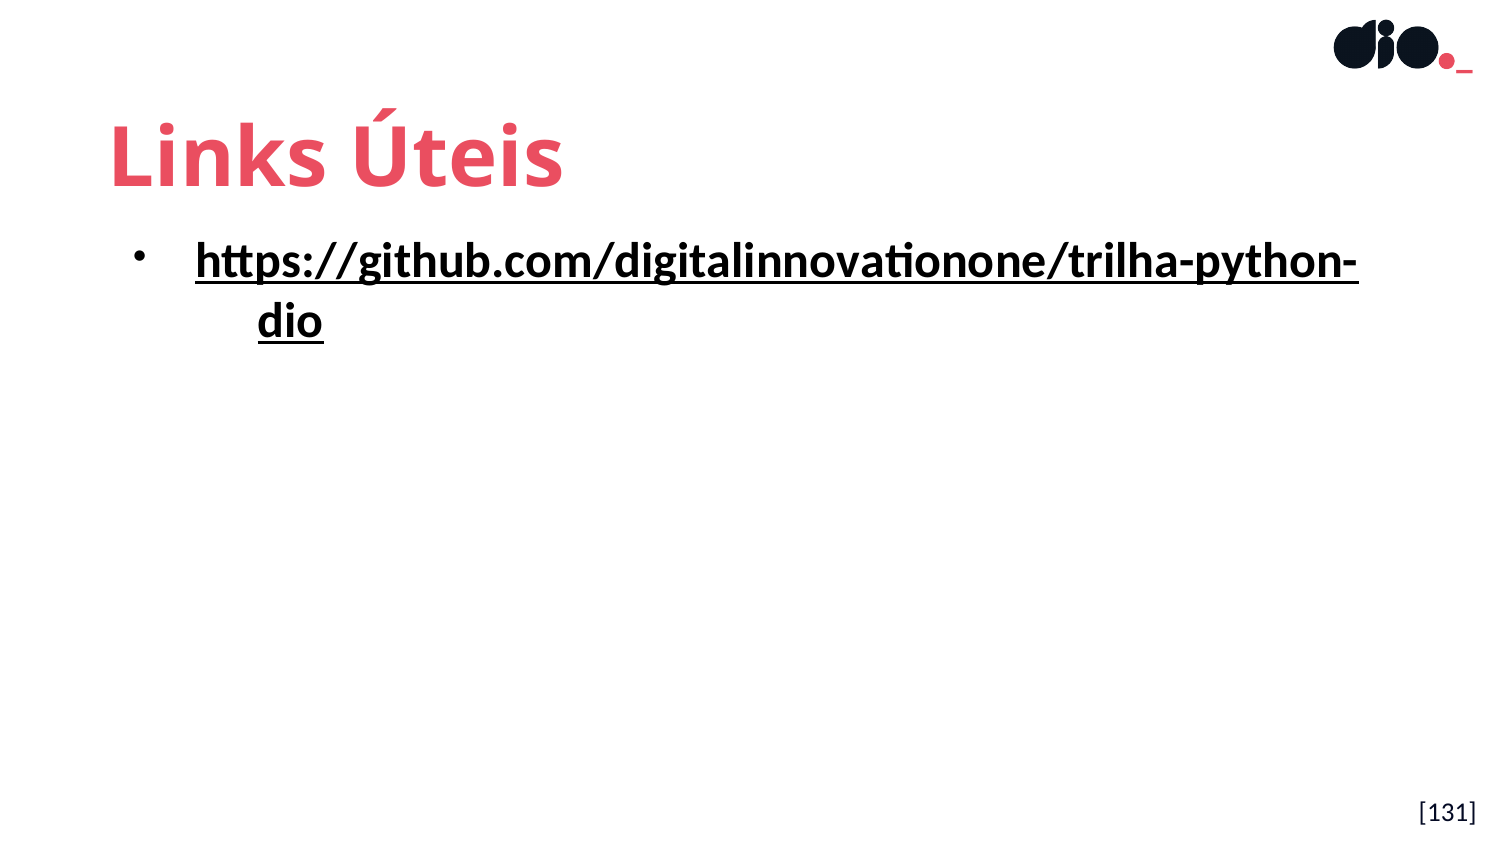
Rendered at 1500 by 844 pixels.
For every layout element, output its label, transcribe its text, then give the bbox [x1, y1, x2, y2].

text_box https://github.com/digitalinnovationone/trilha-python-dio [92, 213, 1408, 780]
text_box Links Úteis [92, 73, 1408, 213]
text_box [] [1403, 779, 1494, 844]
